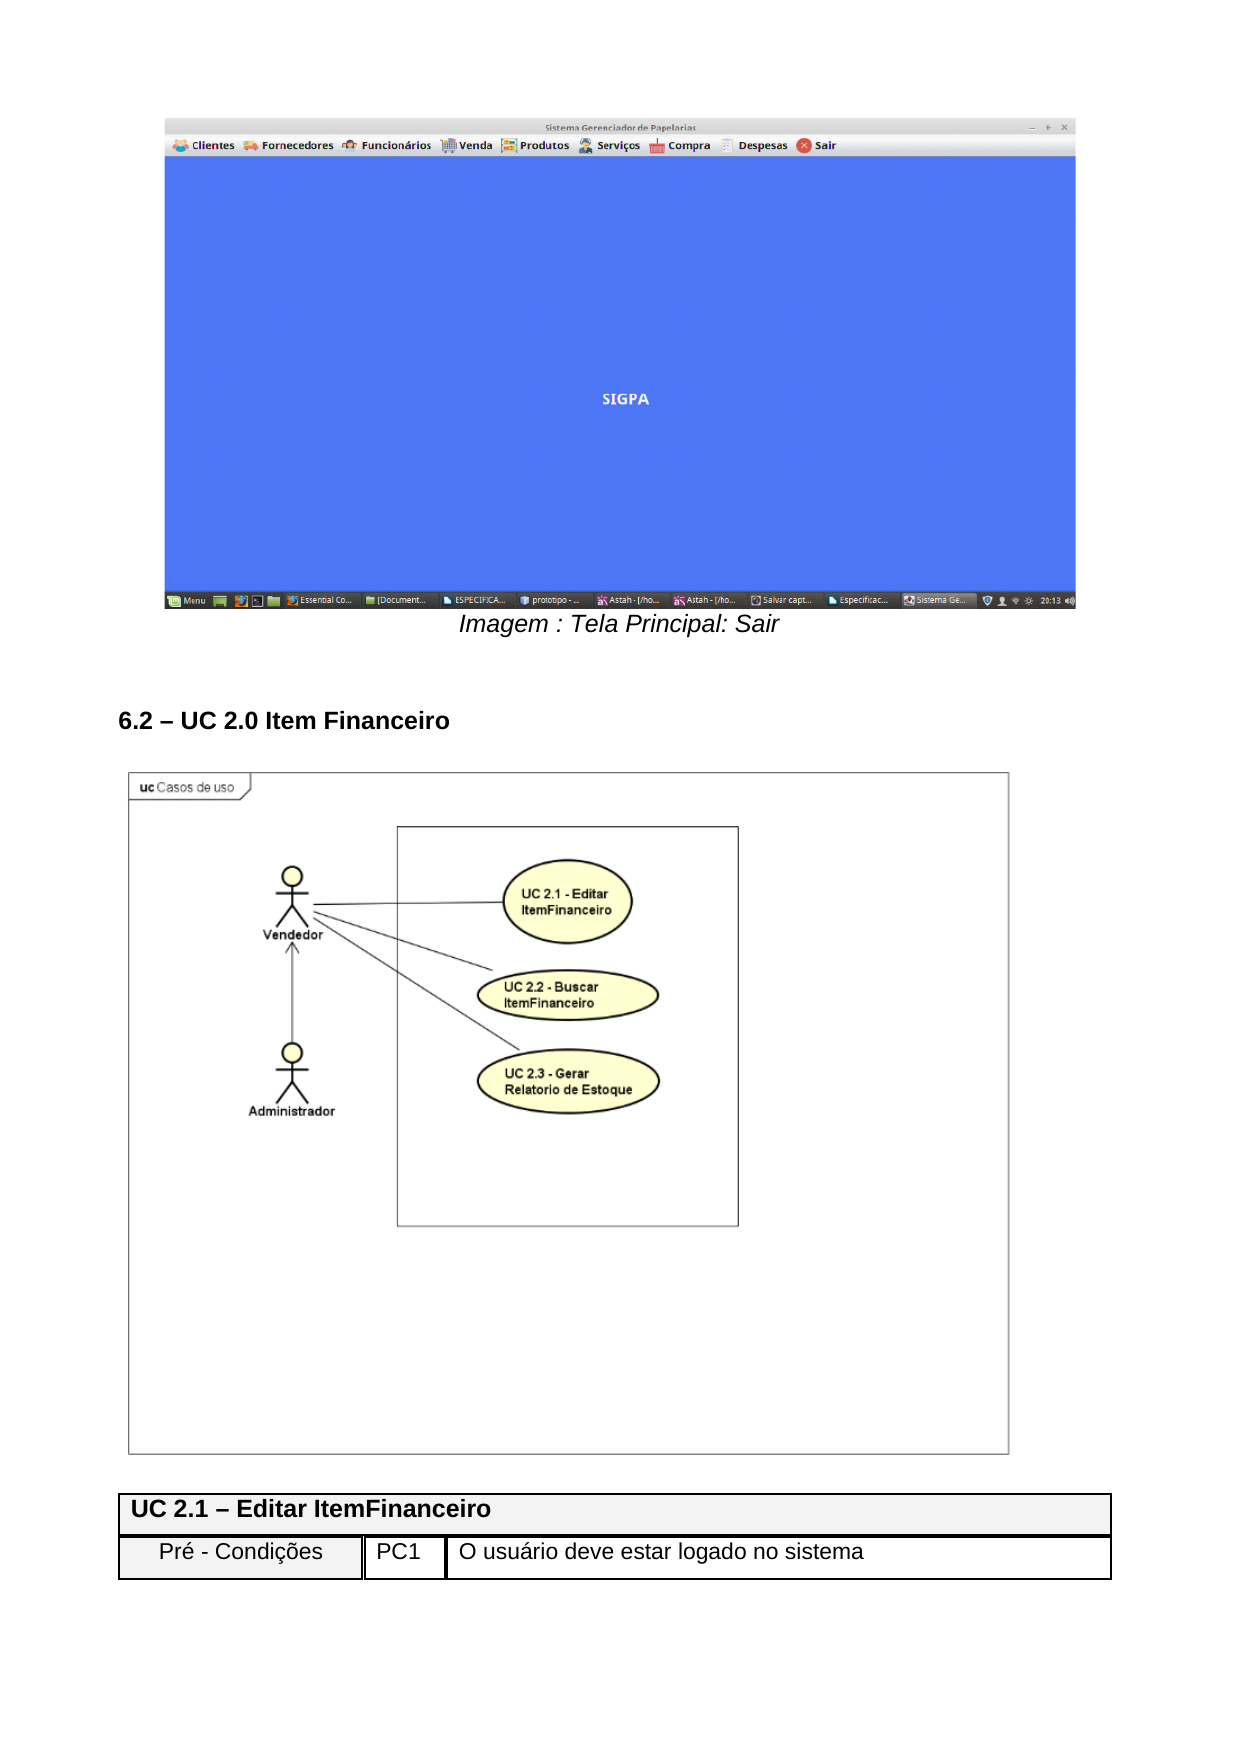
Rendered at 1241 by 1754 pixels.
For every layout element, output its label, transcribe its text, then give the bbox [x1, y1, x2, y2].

table_header UC 2.1 – Editar ItemFinanceiro [120, 1495, 1110, 1534]
text Imagem : Tela Principal: Sair [118, 118, 1122, 637]
table_cell Pré - Condições [120, 1538, 361, 1578]
table_cell O usuário deve estar logado no sistema [448, 1538, 1110, 1578]
table_cell PC1 [366, 1538, 444, 1578]
text 6.2 – UC 2.0 Item Financeiro [118, 706, 1122, 735]
